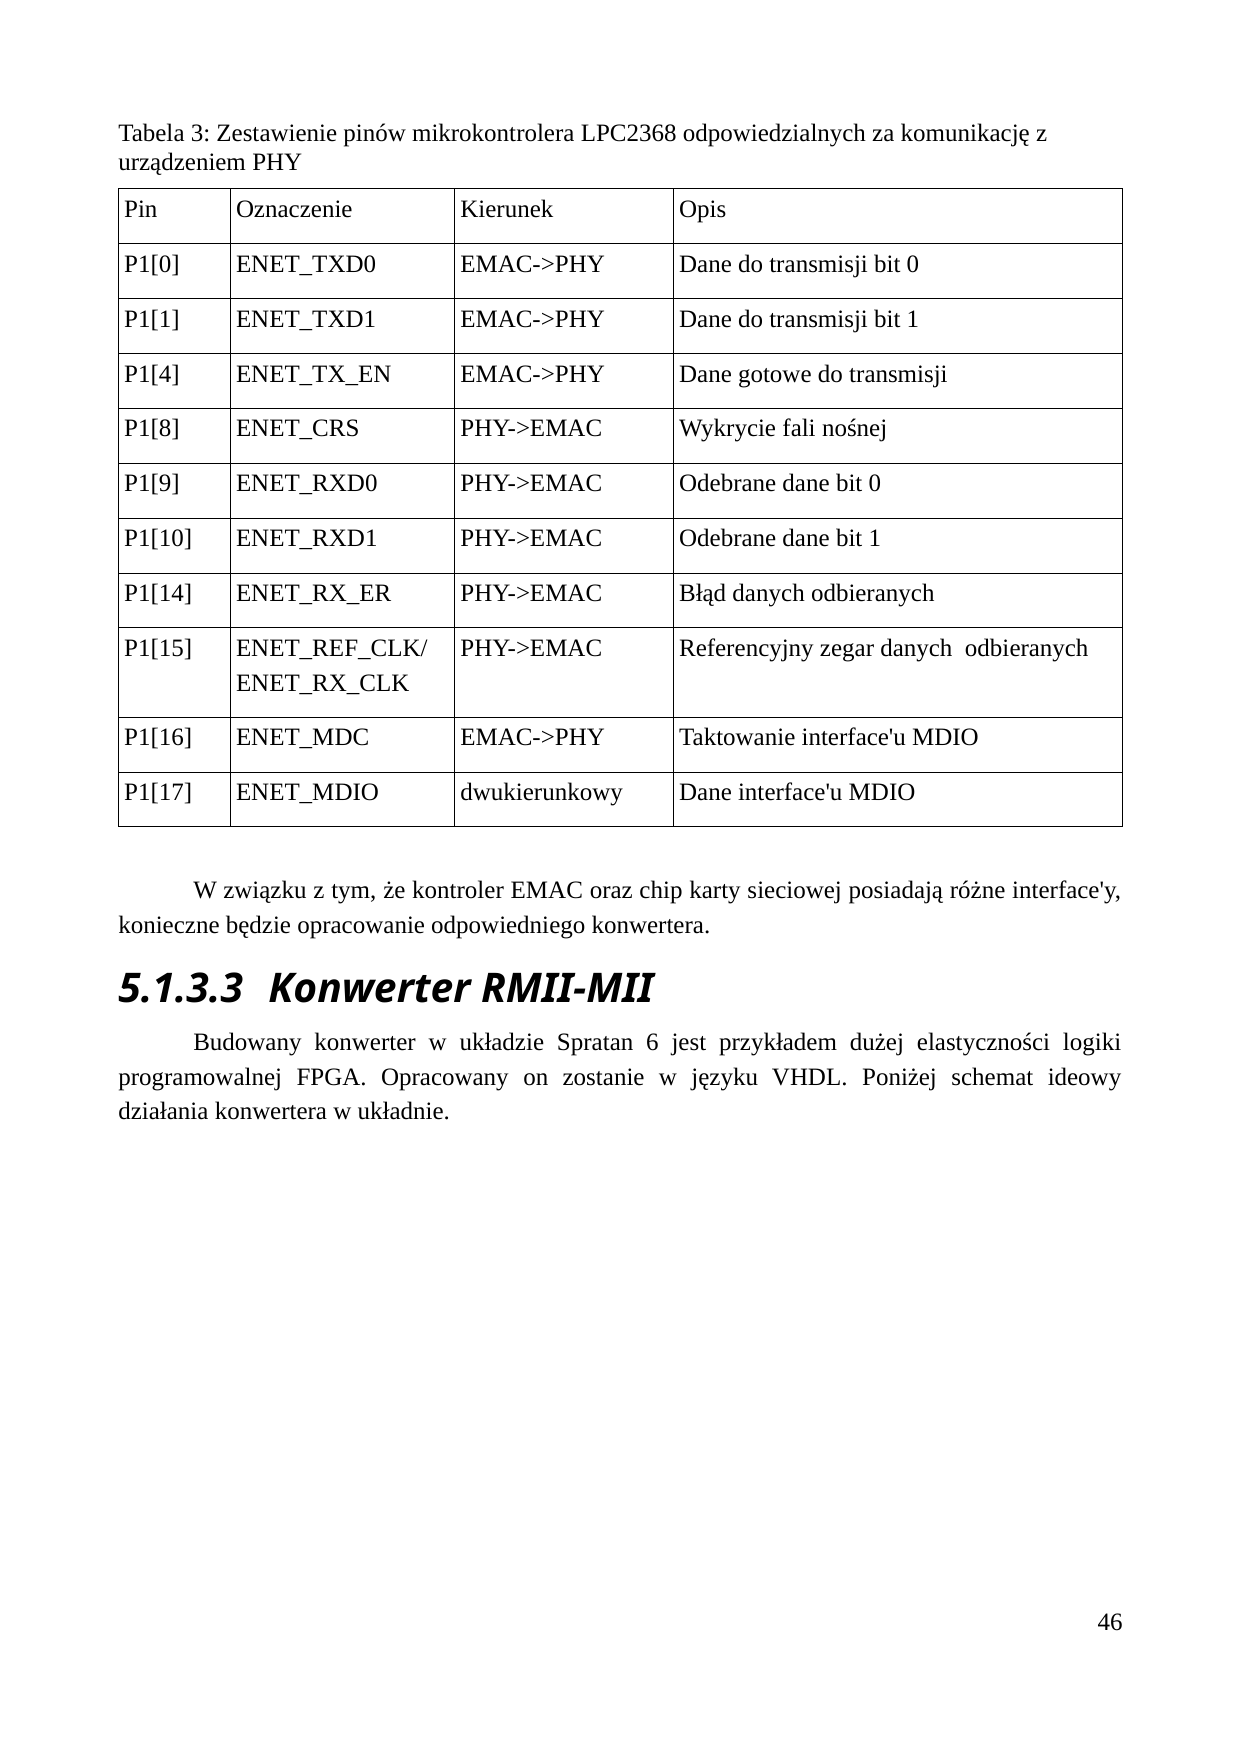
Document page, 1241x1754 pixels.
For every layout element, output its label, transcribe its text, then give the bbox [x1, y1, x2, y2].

table_cell P1[1] [119, 299, 230, 353]
table_cell ENET_TXD0 [231, 244, 454, 298]
subtitle Konwerter RMII-MII [118, 959, 1122, 1015]
table_cell ENET_RX_ER [231, 574, 454, 627]
table_cell P1[16] [119, 718, 230, 772]
table_cell EMAC->PHY [455, 244, 673, 298]
table_cell Odebrane dane bit 1 [674, 519, 1122, 572]
table_cell ENET_TX_EN [231, 354, 454, 408]
table_cell P1[10] [119, 519, 230, 572]
text Tabela 3: Zestawienie pinów mikrokontrolera LPC2368 odpowiedzialnych za komunikację z urządzeniem PHY [118, 118, 1122, 176]
table_cell PHY->EMAC [455, 409, 673, 463]
table_cell Taktowanie interface'u MDIO [674, 718, 1122, 772]
table_header Opis [674, 189, 1122, 243]
table_cell Wykrycie fali nośnej [674, 409, 1122, 463]
table_cell ENET_REF_CLK/ENET_RX_CLK [231, 628, 454, 717]
table_cell Odebrane dane bit 0 [674, 464, 1122, 517]
table_cell PHY->EMAC [455, 519, 673, 572]
table_cell ENET_CRS [231, 409, 454, 463]
table_cell P1[15] [119, 628, 230, 717]
table_cell P1[14] [119, 574, 230, 627]
table_cell P1[8] [119, 409, 230, 463]
table_cell P1[9] [119, 464, 230, 517]
table_cell Błąd danych odbieranych [674, 574, 1122, 627]
table_cell EMAC->PHY [455, 718, 673, 772]
table_header Oznaczenie [231, 189, 454, 243]
table_cell ENET_RXD0 [231, 464, 454, 517]
table_cell PHY->EMAC [455, 574, 673, 627]
table_cell ENET_MDC [231, 718, 454, 772]
text Budowany konwerter w układzie Spratan 6 jest przykładem dużej elastyczności logiki programowalnej FPGA. Opracowany on zostanie w języku VHDL. Poniżej schemat ideowy działania konwertera w układnie. [118, 1027, 1122, 1125]
text W związku z tym, że kontroler EMAC oraz chip karty sieciowej posiadają różne interface'y, konieczne będzie opracowanie odpowiedniego konwertera. [118, 876, 1122, 939]
table_cell dwukierunkowy [455, 773, 673, 826]
table_cell PHY->EMAC [455, 464, 673, 517]
table_cell Dane gotowe do transmisji [674, 354, 1122, 408]
table_cell PHY->EMAC [455, 628, 673, 717]
table_cell EMAC->PHY [455, 299, 673, 353]
table_cell P1[17] [119, 773, 230, 826]
table_header Kierunek [455, 189, 673, 243]
table_cell ENET_RXD1 [231, 519, 454, 572]
table_cell ENET_MDIO [231, 773, 454, 826]
table_cell Dane do transmisji bit 0 [674, 244, 1122, 298]
table_cell EMAC->PHY [455, 354, 673, 408]
table_cell P1[4] [119, 354, 230, 408]
table_cell P1[0] [119, 244, 230, 298]
table_cell Referencyjny zegar danych odbieranych [674, 628, 1122, 717]
table_cell Dane do transmisji bit 1 [674, 299, 1122, 353]
table_cell Dane interface'u MDIO [674, 773, 1122, 826]
table_cell ENET_TXD1 [231, 299, 454, 353]
table_header Pin [119, 189, 230, 243]
